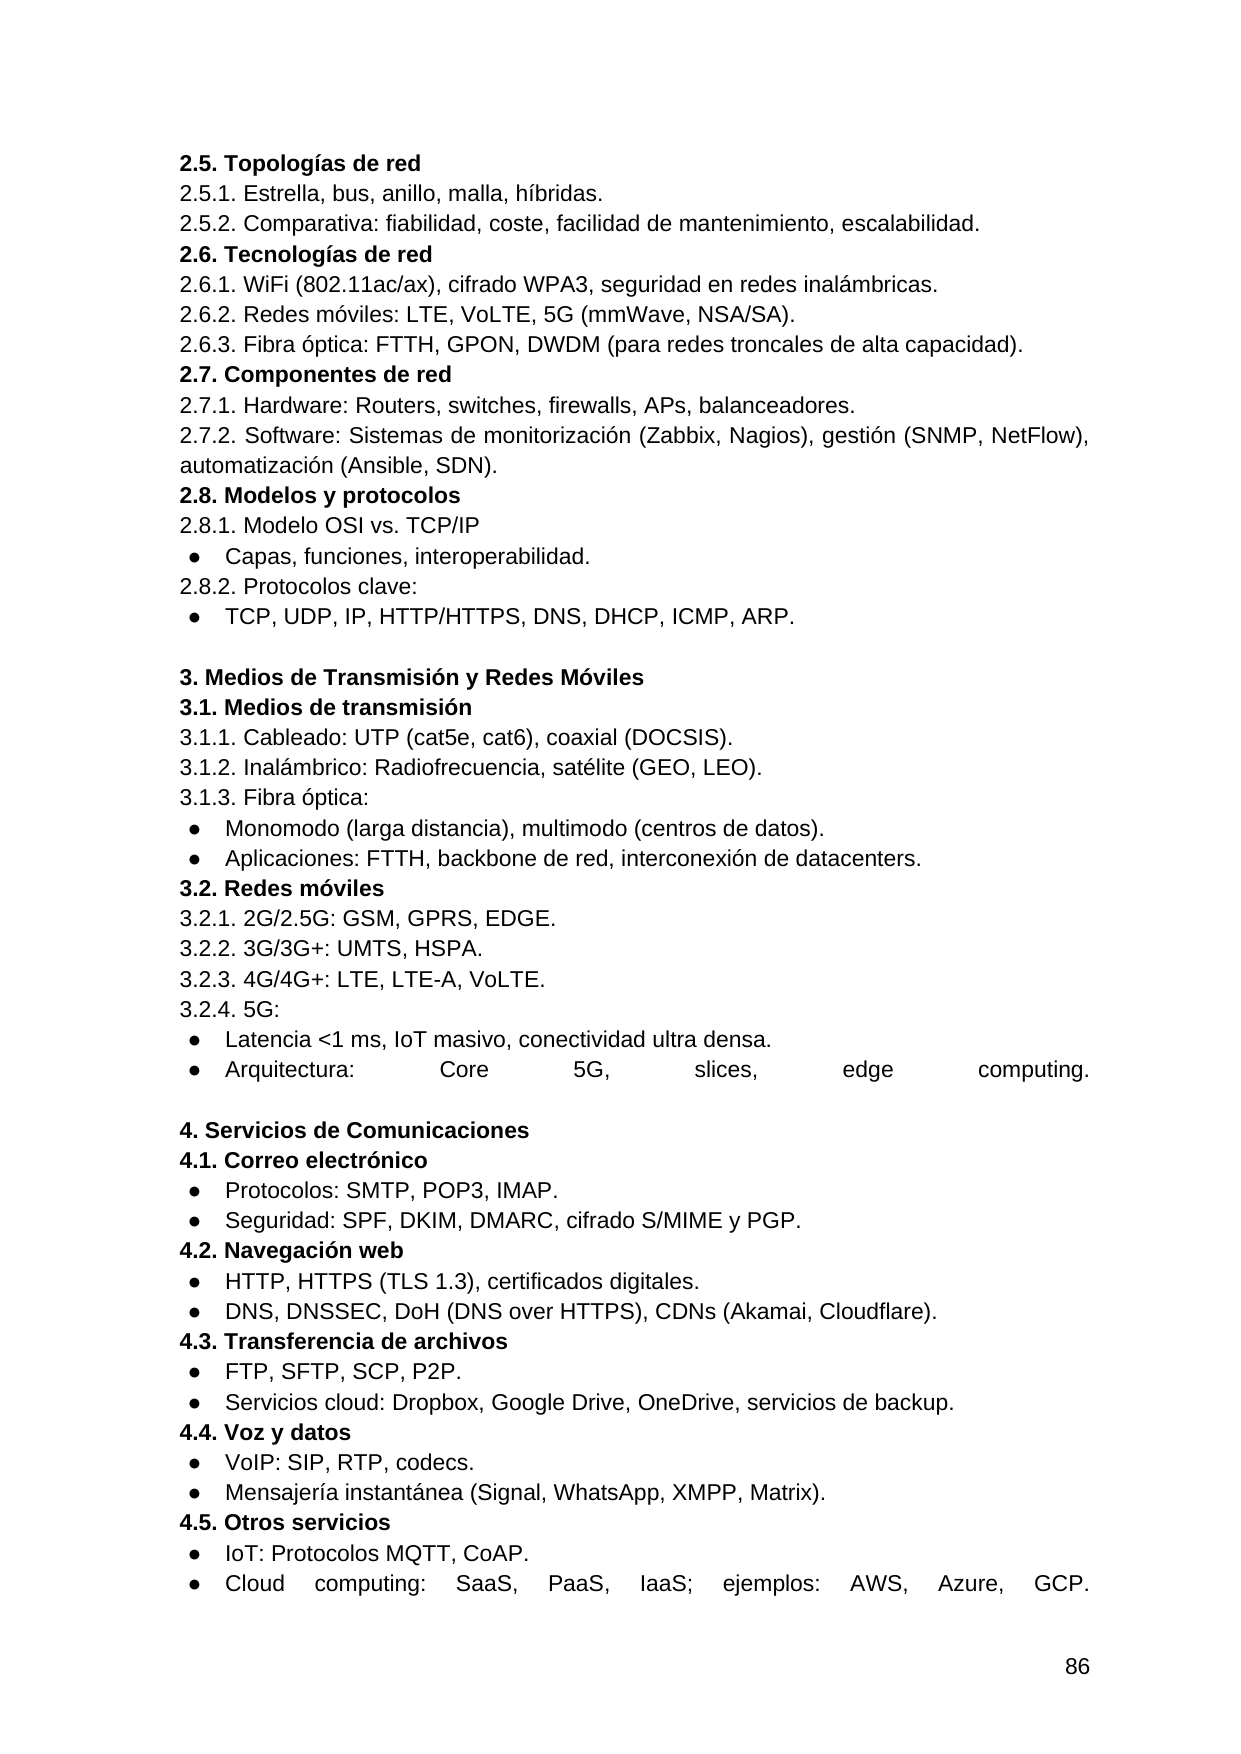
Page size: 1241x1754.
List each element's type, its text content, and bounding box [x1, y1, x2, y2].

list VoIP: SIP, RTP, codecs. [187, 1449, 1090, 1475]
list TCP, UDP, IP, HTTP/HTTPS, DNS, DHCP, ICMP, ARP. [187, 603, 1090, 629]
text 2.6. Tecnologías de red [179, 241, 1090, 267]
text 3.1. Medios de transmisión [179, 694, 1090, 720]
list Latencia <1 ms, IoT masivo, conectividad ultra densa. [187, 1026, 1090, 1052]
list Cloud computing: SaaS, PaaS, IaaS; ejemplos: AWS, Azure, GCP. [187, 1570, 1090, 1596]
text 4.2. Navegación web [179, 1237, 1090, 1264]
text 3.2.1. 2G/2.5G: GSM, GPRS, EDGE. [179, 905, 1090, 932]
text 2.7. Componentes de red [179, 361, 1090, 388]
text 2.5.2. Comparativa: fiabilidad, coste, facilidad de mantenimiento, escalabilidad. [179, 210, 1090, 237]
list Arquitectura: Core 5G, slices, edge computing. [187, 1056, 1090, 1113]
text 3.1.1. Cableado: UTP (cat5e, cat6), coaxial (DOCSIS). [179, 724, 1090, 750]
text 2.6.2. Redes móviles: LTE, VoLTE, 5G (mmWave, NSA/SA). [179, 301, 1090, 327]
text 3.1.3. Fibra óptica: [179, 784, 1090, 811]
text 4.3. Transferencia de archivos [179, 1328, 1090, 1354]
list FTP, SFTP, SCP, P2P. [187, 1358, 1090, 1385]
text 4. Servicios de Comunicaciones [179, 1117, 1090, 1143]
list Protocolos: SMTP, POP3, IMAP. [187, 1177, 1090, 1203]
text 2.5. Topologías de red [179, 150, 1090, 176]
list Mensajería instantánea (Signal, WhatsApp, XMPP, Matrix). [187, 1479, 1090, 1506]
text 4.1. Correo electrónico [179, 1147, 1090, 1173]
list IoT: Protocolos MQTT, CoAP. [187, 1539, 1090, 1566]
text 3.1.2. Inalámbrico: Radiofrecuencia, satélite (GEO, LEO). [179, 754, 1090, 781]
list Seguridad: SPF, DKIM, DMARC, cifrado S/MIME y PGP. [187, 1207, 1090, 1234]
text 4.4. Voz y datos [179, 1419, 1090, 1445]
list Capas, funciones, interoperabilidad. [187, 543, 1090, 569]
list HTTP, HTTPS (TLS 1.3), certificados digitales. [187, 1268, 1090, 1294]
text 3.2.2. 3G/3G+: UMTS, HSPA. [179, 935, 1090, 962]
text 2.6.1. WiFi (802.11ac/ax), cifrado WPA3, seguridad en redes inalámbricas. [179, 271, 1090, 297]
text 2.5.1. Estrella, bus, anillo, malla, híbridas. [179, 180, 1090, 207]
text 2.7.1. Hardware: Routers, switches, firewalls, APs, balanceadores. [179, 392, 1090, 418]
text 3.2. Redes móviles [179, 875, 1090, 901]
text 2.7.2. Software: Sistemas de monitorización (Zabbix, Nagios), gestión (SNMP, NetFlow), automatización (Ansible, SDN). [179, 422, 1090, 478]
text 4.5. Otros servicios [179, 1509, 1090, 1536]
text 3.2.4. 5G: [179, 996, 1090, 1022]
text 2.8.2. Protocolos clave: [179, 573, 1090, 599]
text 2.8. Modelos y protocolos [179, 482, 1090, 509]
list Servicios cloud: Dropbox, Google Drive, OneDrive, servicios de backup. [187, 1388, 1090, 1415]
text 3.2.3. 4G/4G+: LTE, LTE-A, VoLTE. [179, 966, 1090, 992]
text 2.8.1. Modelo OSI vs. TCP/IP [179, 512, 1090, 539]
list Aplicaciones: FTTH, backbone de red, interconexión de datacenters. [187, 845, 1090, 871]
list DNS, DNSSEC, DoH (DNS over HTTPS), CDNs (Akamai, Cloudflare). [187, 1298, 1090, 1324]
list Monomodo (larga distancia), multimodo (centros de datos). [187, 814, 1090, 841]
text 2.6.3. Fibra óptica: FTTH, GPON, DWDM (para redes troncales de alta capacidad). [179, 331, 1090, 358]
text 3. Medios de Transmisión y Redes Móviles [179, 663, 1090, 690]
